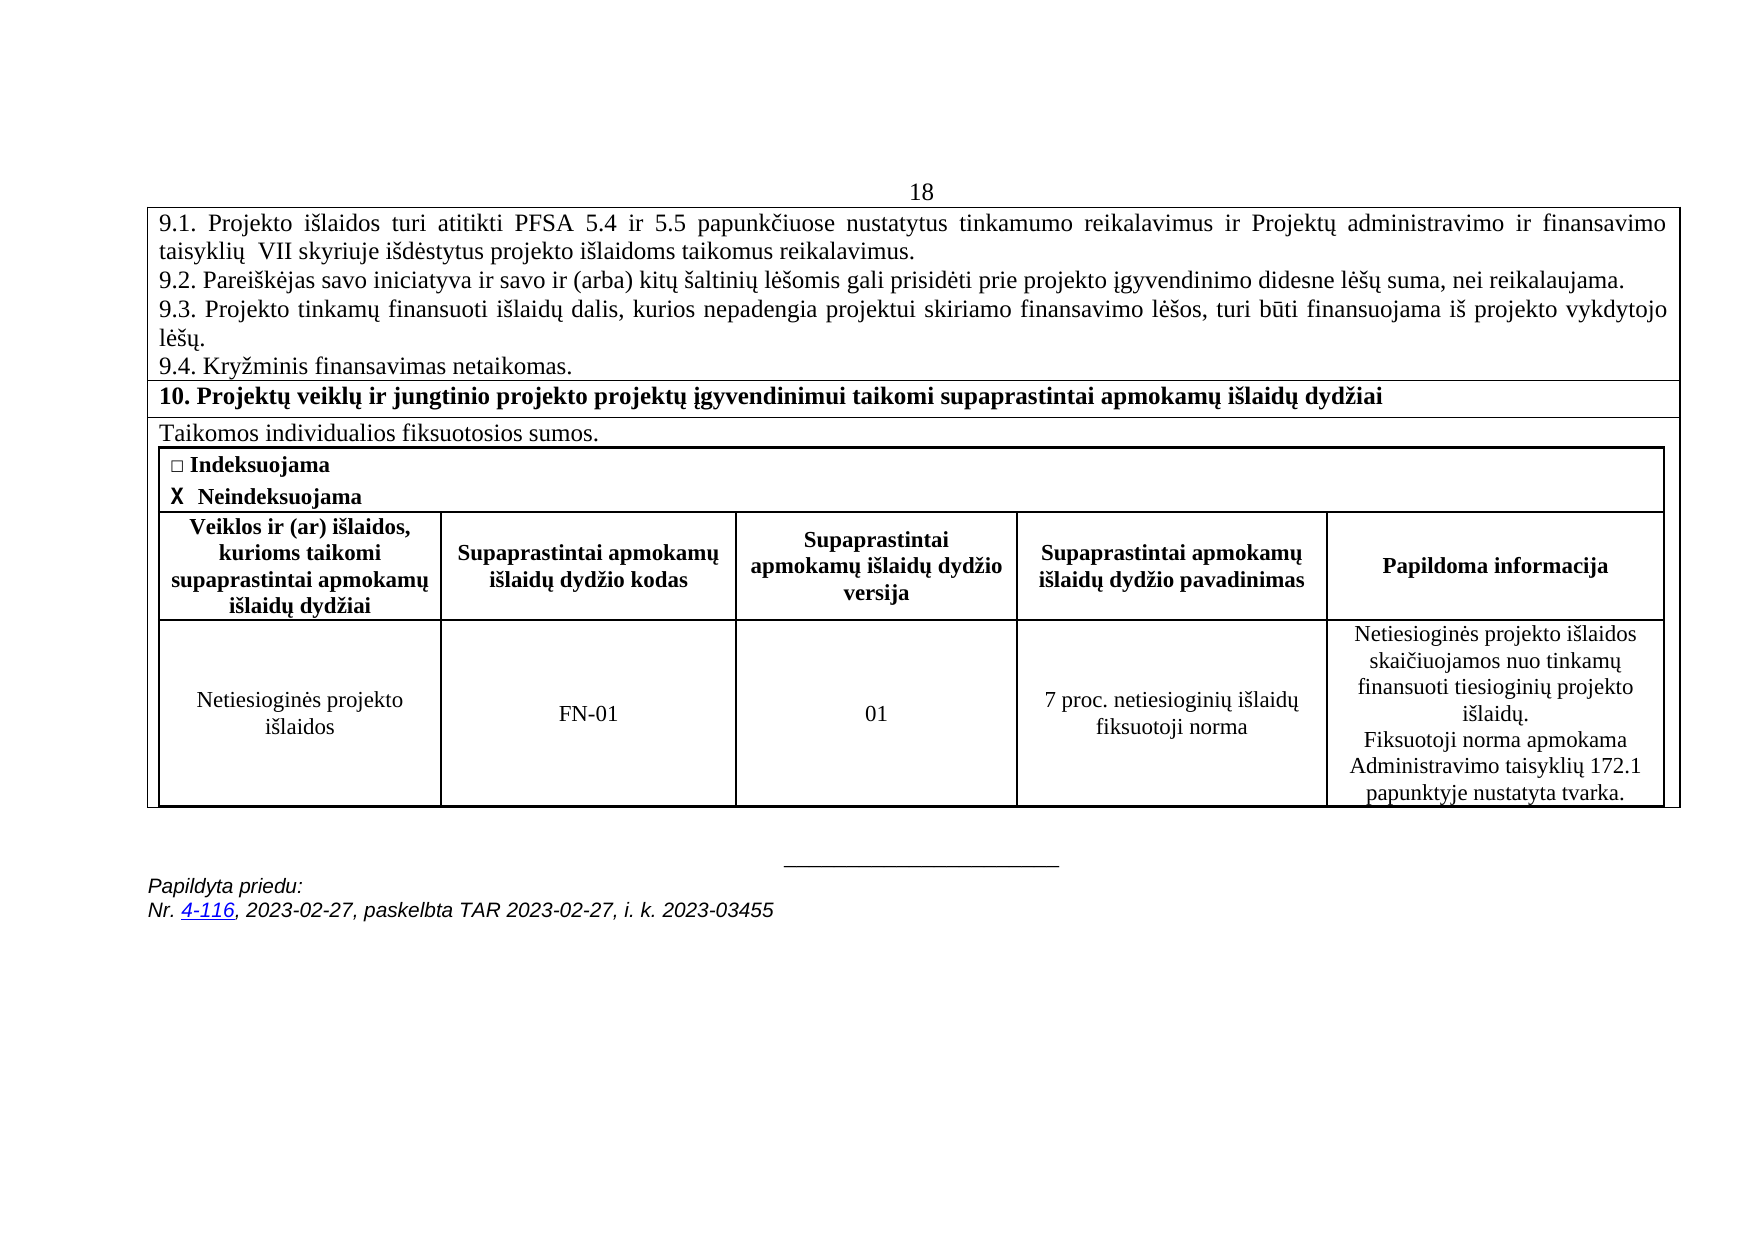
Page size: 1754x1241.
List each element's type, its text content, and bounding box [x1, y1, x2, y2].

table_cell Veiklos ir (ar) išlaidos, kurioms taikomi supaprastintai apmokamų išlaidų dydžiai [160, 513, 440, 618]
table_cell Netiesioginės projekto išlaidos skaičiuojamos nuo tinkamų finansuoti tiesioginių projekto išlaidų. Fiksuotoji norma apmokama Administravimo taisyklių 172.1 papunktyje nustatyta tvarka. [1328, 621, 1663, 805]
text ______________________ [148, 841, 1695, 870]
table_cell 9.1. Projekto išlaidos turi atitikti PFSA 5.4 ir 5.5 papunkčiuose nustatytus tinkamumo reikalavimus ir Projektų administravimo ir finansavimo taisyklių VII skyriuje išdėstytus projekto išlaidoms taikomus reikalavimus. 9.2. Pareiškėjas savo iniciatyva ir savo ir (arba) kitų šaltinių lėšomis gali prisidėti prie projekto įgyvendinimo didesne lėšų suma, nei reikalaujama. 9.3. Projekto tinkamų finansuoti išlaidų dalis, kurios nepadengia projektui skiriamo finansavimo lėšos, turi būti finansuojama iš projekto vykdytojo lėšų. 9.4. Kryžminis finansavimas netaikomas. [148, 208, 1679, 380]
text Nr. 4-116, 2023-02-27, paskelbta TAR 2023-02-27, i. k. 2023-03455 [148, 898, 1695, 922]
table_cell Supaprastintai apmokamų išlaidų dydžio kodas [442, 513, 735, 618]
table_cell Papildoma informacija [1328, 513, 1663, 618]
table_cell FN-01 [442, 621, 735, 805]
text Papildyta priedu: [148, 874, 1695, 898]
table_cell 7 proc. netiesioginių išlaidų fiksuotoji norma [1018, 621, 1326, 805]
table_cell 10. Projektų veiklų ir jungtinio projekto projektų įgyvendinimui taikomi supaprastintai apmokamų išlaidų dydžiai [148, 381, 1679, 417]
table_cell Supaprastintai apmokamų išlaidų dydžio versija [737, 513, 1016, 618]
table_cell Netiesioginės projekto išlaidos [160, 621, 440, 805]
table_cell 01 [737, 621, 1016, 805]
table_cell Supaprastintai apmokamų išlaidų dydžio pavadinimas [1018, 513, 1326, 618]
table_header ☐ Indeksuojama X Neindeksuojama [160, 449, 1663, 511]
table_cell Taikomos individualios fiksuotosios sumos. [148, 418, 1679, 807]
